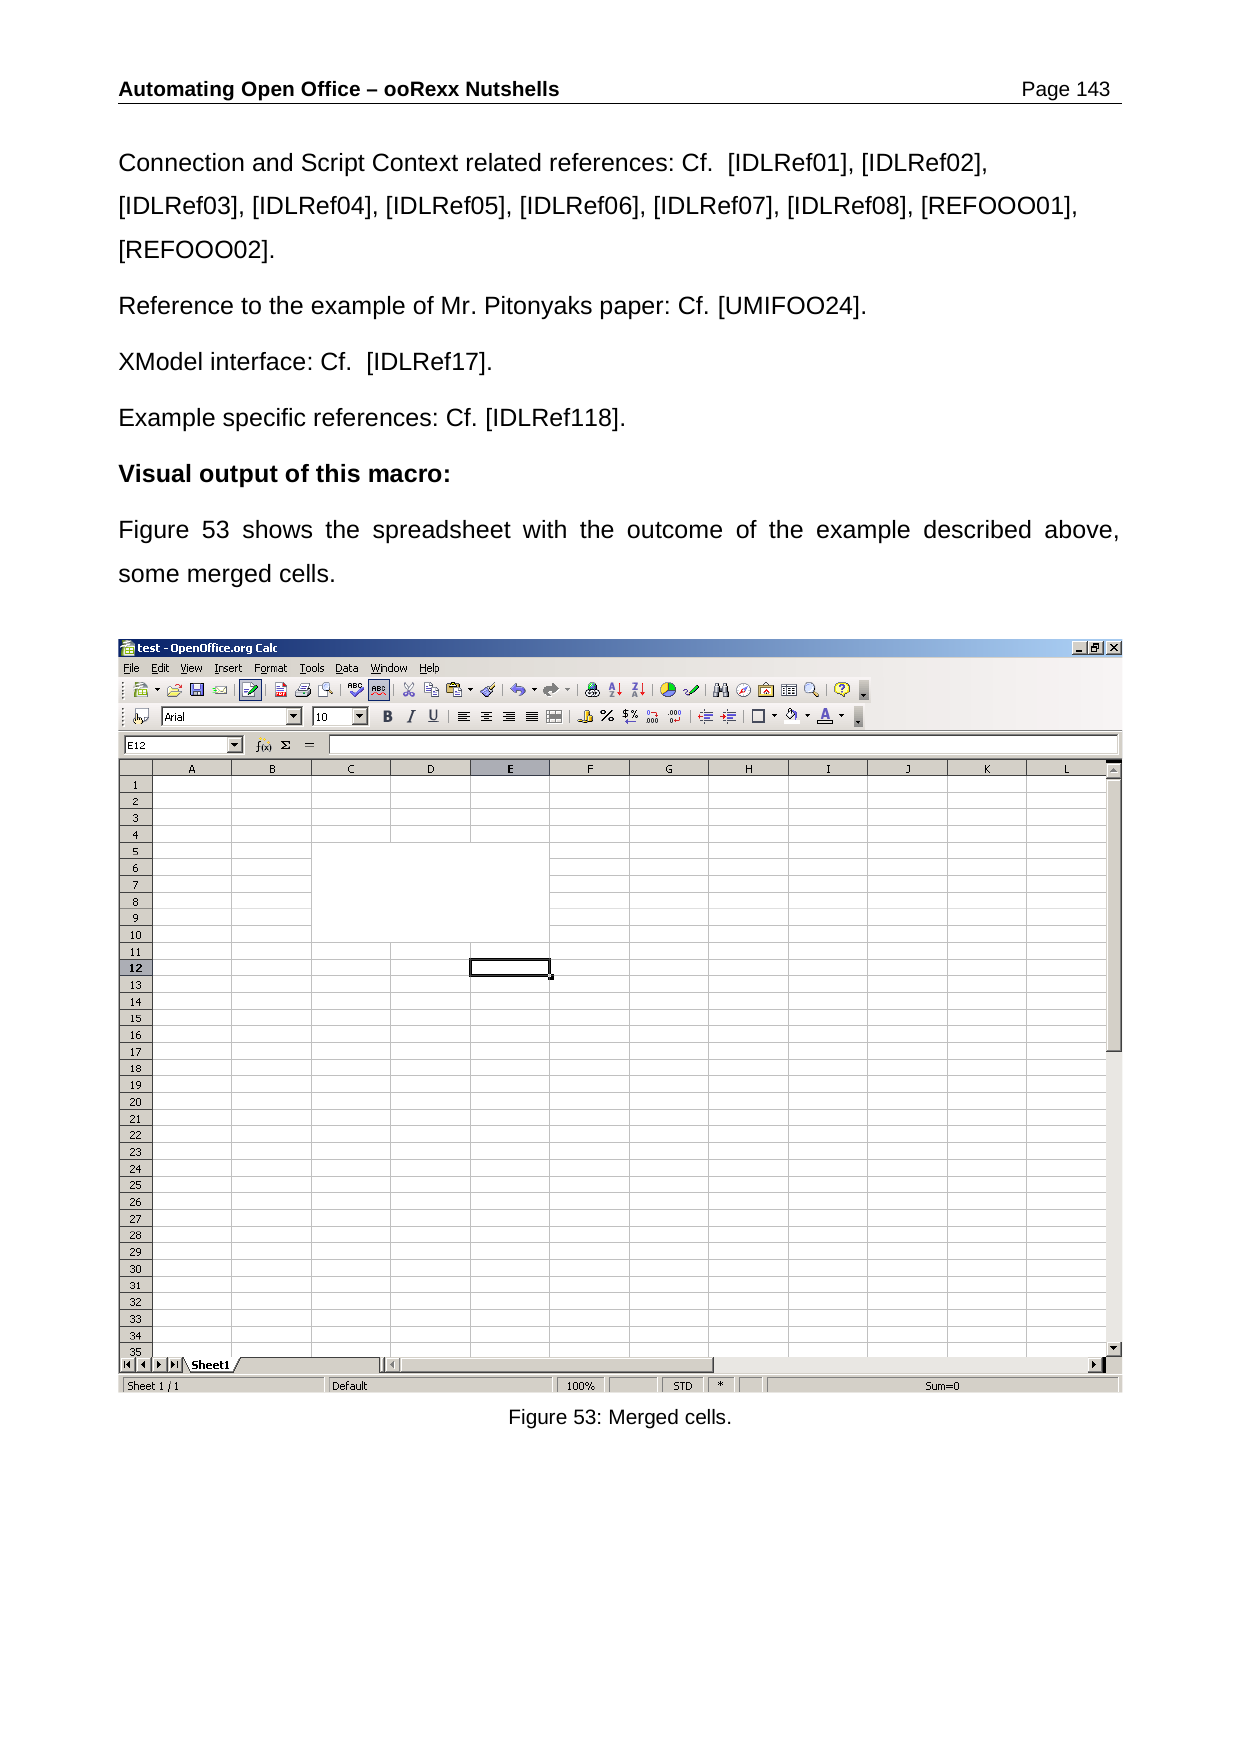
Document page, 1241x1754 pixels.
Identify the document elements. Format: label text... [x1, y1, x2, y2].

text Example specific references: Cf. [IDLRef118]. [118, 403, 1122, 432]
text Visual output of this macro: [118, 459, 1122, 488]
text XModel interface: Cf. [IDLRef17]. [118, 347, 1122, 376]
text Figure 53 shows the spreadsheet with the outcome of the example described above, some merged cells. [118, 515, 1122, 588]
text Reference to the example of Mr. Pitonyaks paper: Cf. [UMIFOO24]. [118, 291, 1122, 320]
text Connection and Script Context related references: Cf. [IDLRef01], [IDLRef02], [IDLRef03], [IDLRef04], [IDLRef05], [IDLRef06], [IDLRef07], [IDLRef08], [REFOOO01], [REFOOO02]. [118, 148, 1122, 264]
picture [118, 639, 1123, 1393]
text Figure 53: Merged cells. [118, 1393, 1122, 1429]
